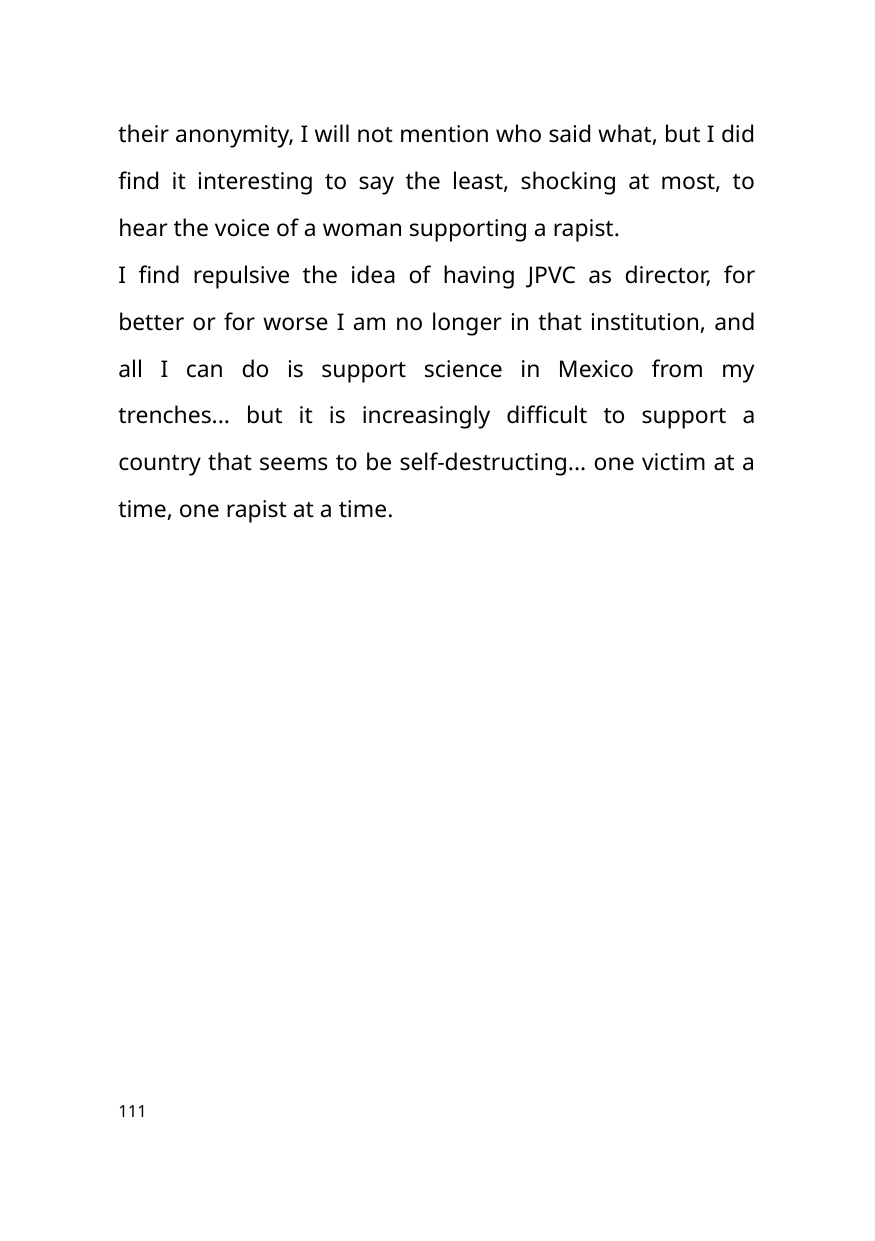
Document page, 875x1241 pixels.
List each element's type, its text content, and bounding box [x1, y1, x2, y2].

text I find repulsive the idea of having JPVC as director, for better or for worse I am no longer in that institution, and all I can do is support science in Mexico from my trenches... but it is increasingly difficult to support a country that seems to be self-destructing... one victim at a time, one rapist at a time. [118, 259, 756, 524]
text their anonymity, I will not mention who said what, but I did find it interesting to say the least, shocking at most, to hear the voice of a woman supporting a rapist. [118, 118, 756, 243]
